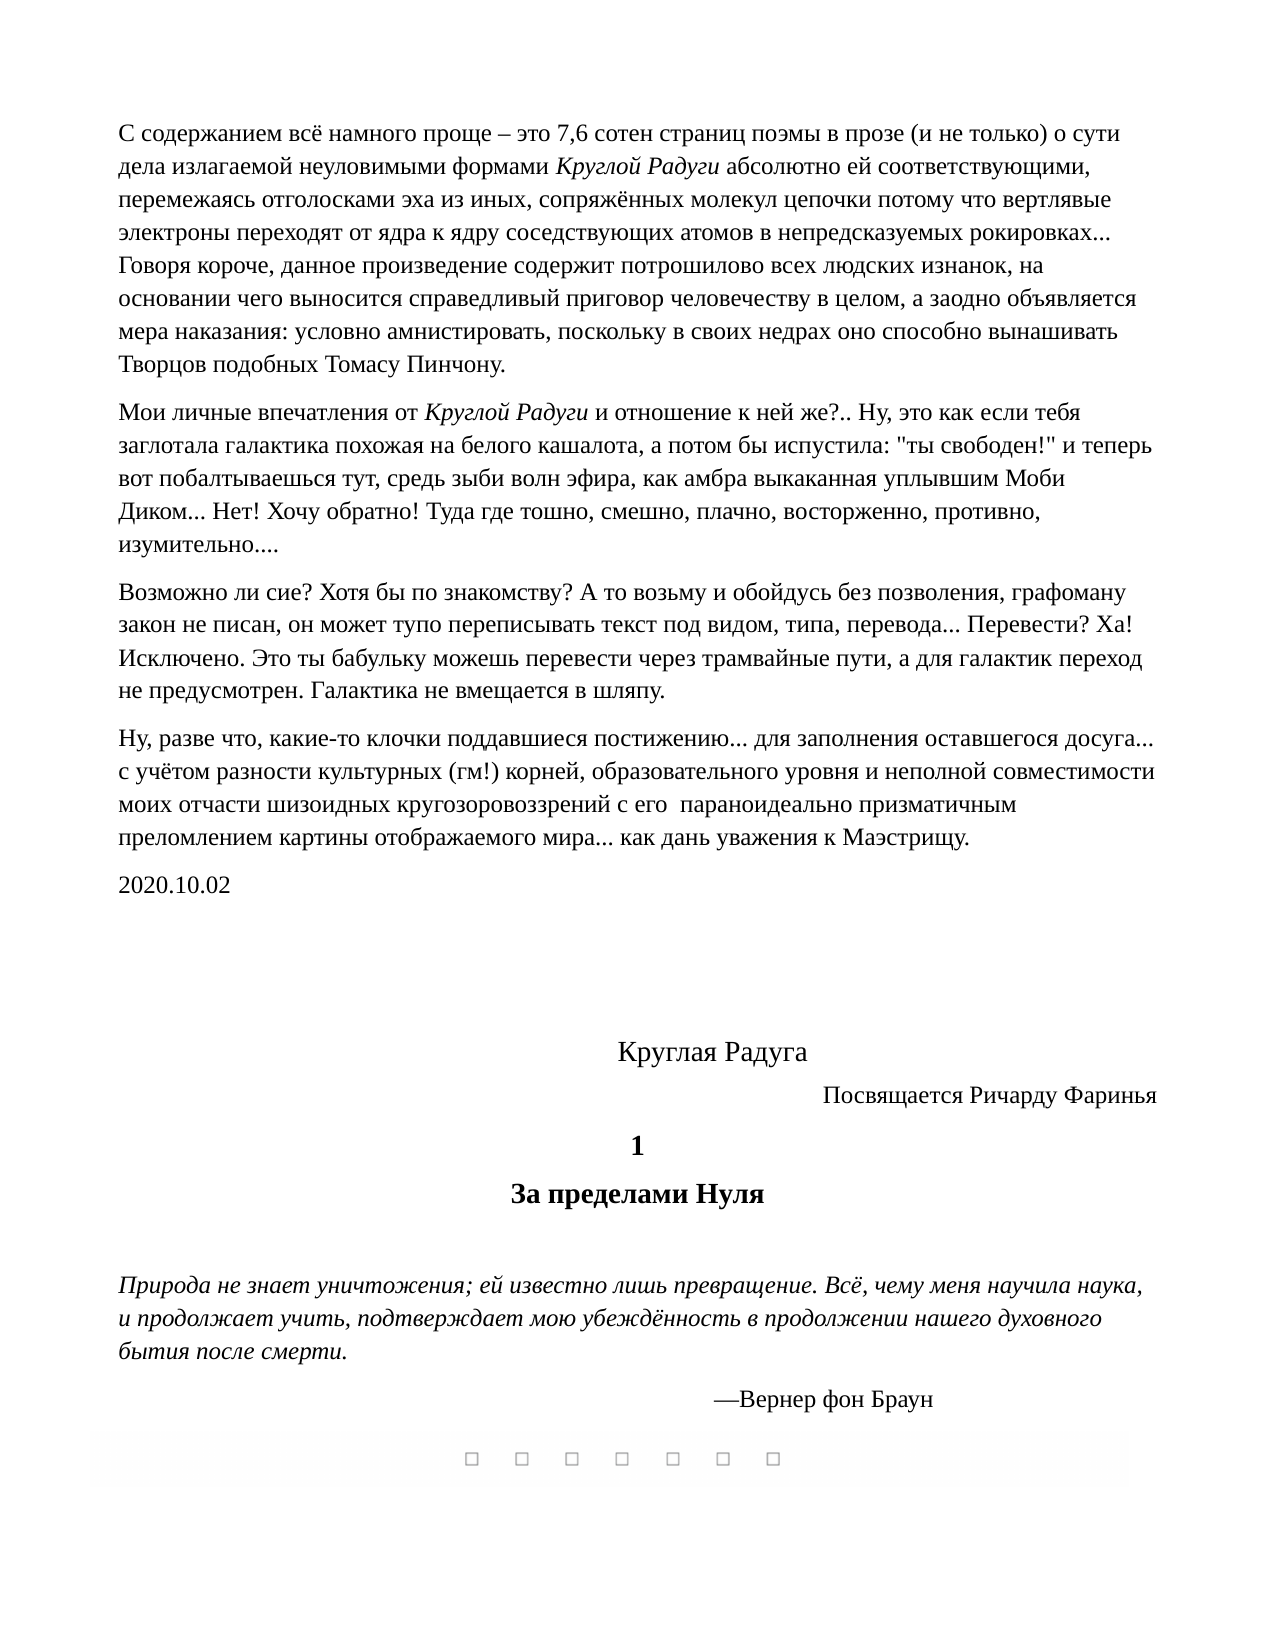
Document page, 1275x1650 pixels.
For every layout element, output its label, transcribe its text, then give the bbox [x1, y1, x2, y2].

text Возможно ли сие? Хотя бы по знакомству? А то возьму и обойдусь без позволения, графоману закон не писан, он может тупо переписывать текст под видом, типа, перевода... Перевести? Ха! Исключено. Это ты бабульку можешь перевести через трамвайные пути, а для галактик переход не предусмотрен. Галактика не вмещается в шляпу. [118, 577, 1157, 704]
text Мои личные впечатления от Круглой Радуги и отношение к ней же?.. Ну, это как если тебя заглотала галактика похожая на белого кашалота, а потом бы испустила: "ты свободен!" и теперь вот побалтываешься тут, средь зыби волн эфира, как амбра выкаканная уплывшим Моби Диком... Нет! Хочу обратно! Туда где тошно, смешно, плачно, восторженно, противно, изумительно.... [118, 397, 1157, 558]
picture [89, 1431, 1129, 1487]
text —Вернер фон Браун [118, 1384, 1157, 1412]
text Природа не знает уничтожения; ей известно лишь превращение. Всё, чему меня научила наука, и продолжает учить, подтверждает мою убеждённость в продолжении нашего духовного бытия после смерти. [118, 1270, 1157, 1365]
subtitle За пределами Нуля [118, 1176, 1157, 1209]
subtitle Круглая Радуга [268, 1034, 1157, 1068]
subtitle 1 [118, 1128, 1157, 1161]
text Ну, разве что, какие-то клочки поддавшиеся постижению... для заполнения оставшегося досуга... с учётом разности культурных (гм!) корней, образовательного уровня и неполной совместимости моих отчасти шизоидных кругозоровоззрений с его параноидеально призматичным преломлением картины отображаемого мира... как дань уважения к Маэстрищу. [118, 723, 1157, 851]
text Посвящается Ричарду Фаринья [118, 1080, 1157, 1109]
text С содержанием всё намного проще – это 7,6 сотен страниц поэмы в прозе (и не только) о сути дела излагаемой неуловимыми формами Круглой Радуги абсолютно ей соответствующими, перемежаясь отголосками эха из иных, сопряжённых молекул цепочки потому что вертлявые электроны переходят от ядра к ядру соседствующих атомов в непредсказуемых рокировках... Говоря короче, данное произведение содержит потрошилово всех людских изнанок, на основании чего выносится справедливый приговор человечеству в целом, а заодно объявляется мера наказания: условно амнистировать, поскольку в своих недрах оно способно вынашивать Творцов подобных Томасу Пинчону. [118, 118, 1157, 378]
text 2020.10.02 [118, 870, 1157, 899]
